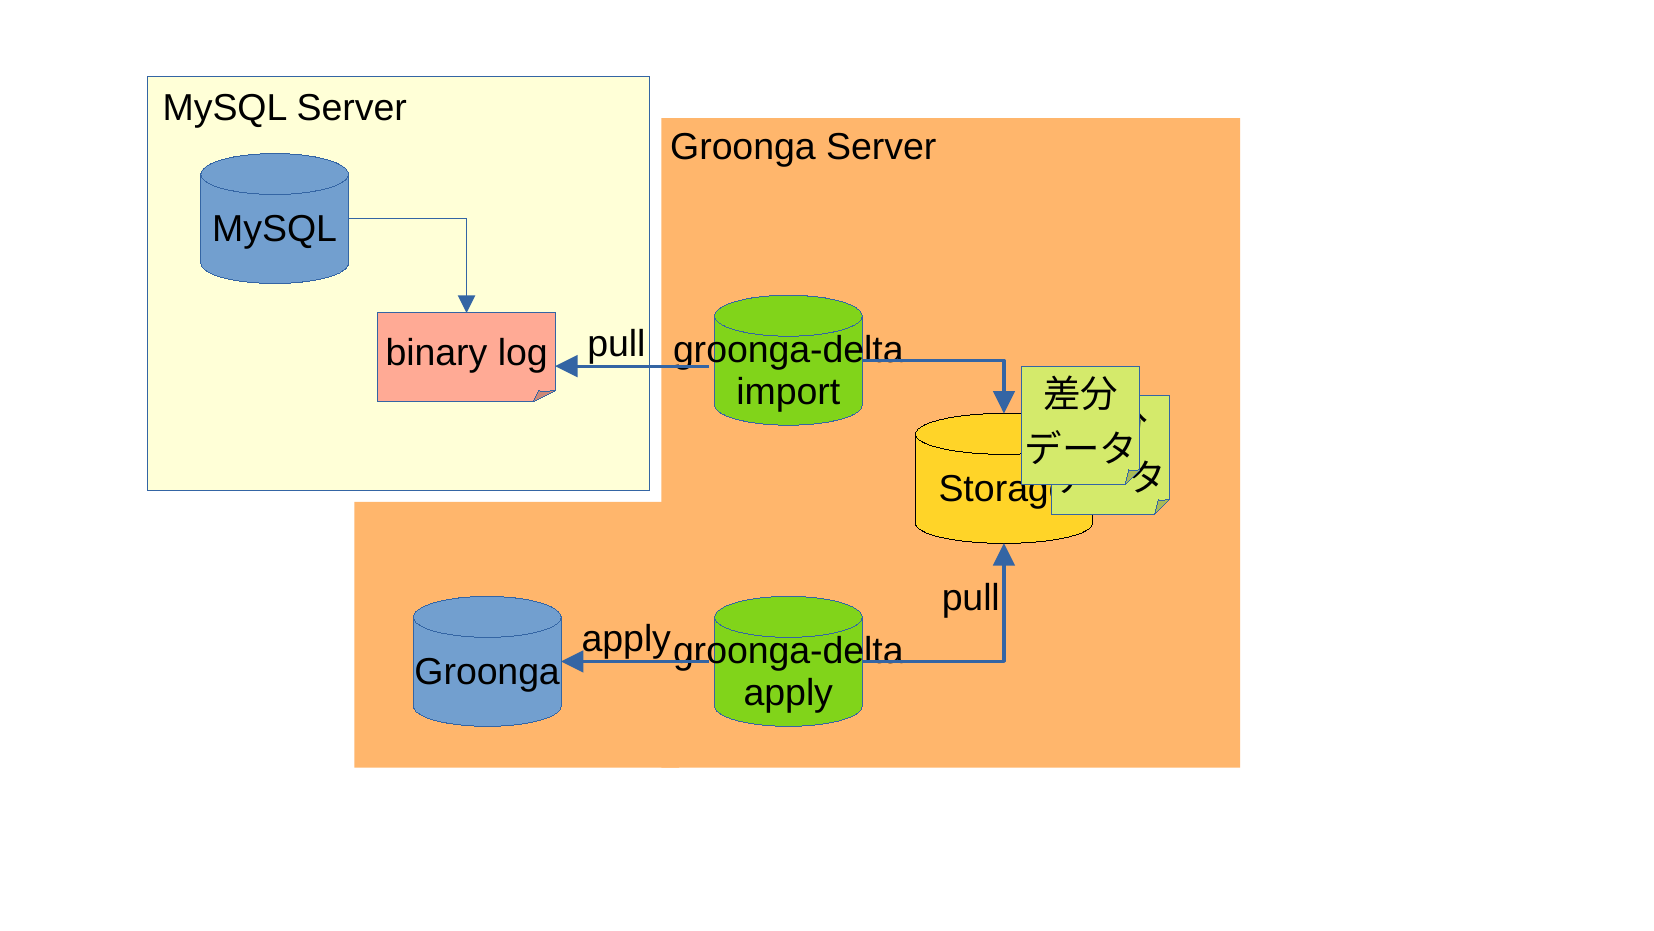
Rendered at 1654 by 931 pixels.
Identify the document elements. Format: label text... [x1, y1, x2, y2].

text_box pull [572, 315, 662, 373]
text_box Groonga [413, 596, 562, 727]
text_box [354, 118, 1241, 768]
text_box groonga-delta apply [714, 596, 863, 727]
text_box pull [927, 569, 1016, 626]
text_box Storage [1032, 485, 1042, 499]
text_box [678, 344, 688, 360]
text_box [147, 76, 650, 491]
text_box Groonga Server [655, 118, 981, 175]
text_box 差分 データ [1051, 395, 1170, 515]
text_box MySQL [200, 153, 349, 284]
text_box Storage [915, 413, 1093, 544]
text_box binary log [377, 312, 556, 402]
text_box groonga-delta import [714, 295, 863, 426]
text_box MySQL Server [147, 79, 473, 136]
text_box apply [566, 610, 715, 668]
text_box 差分 データ [1021, 366, 1140, 485]
